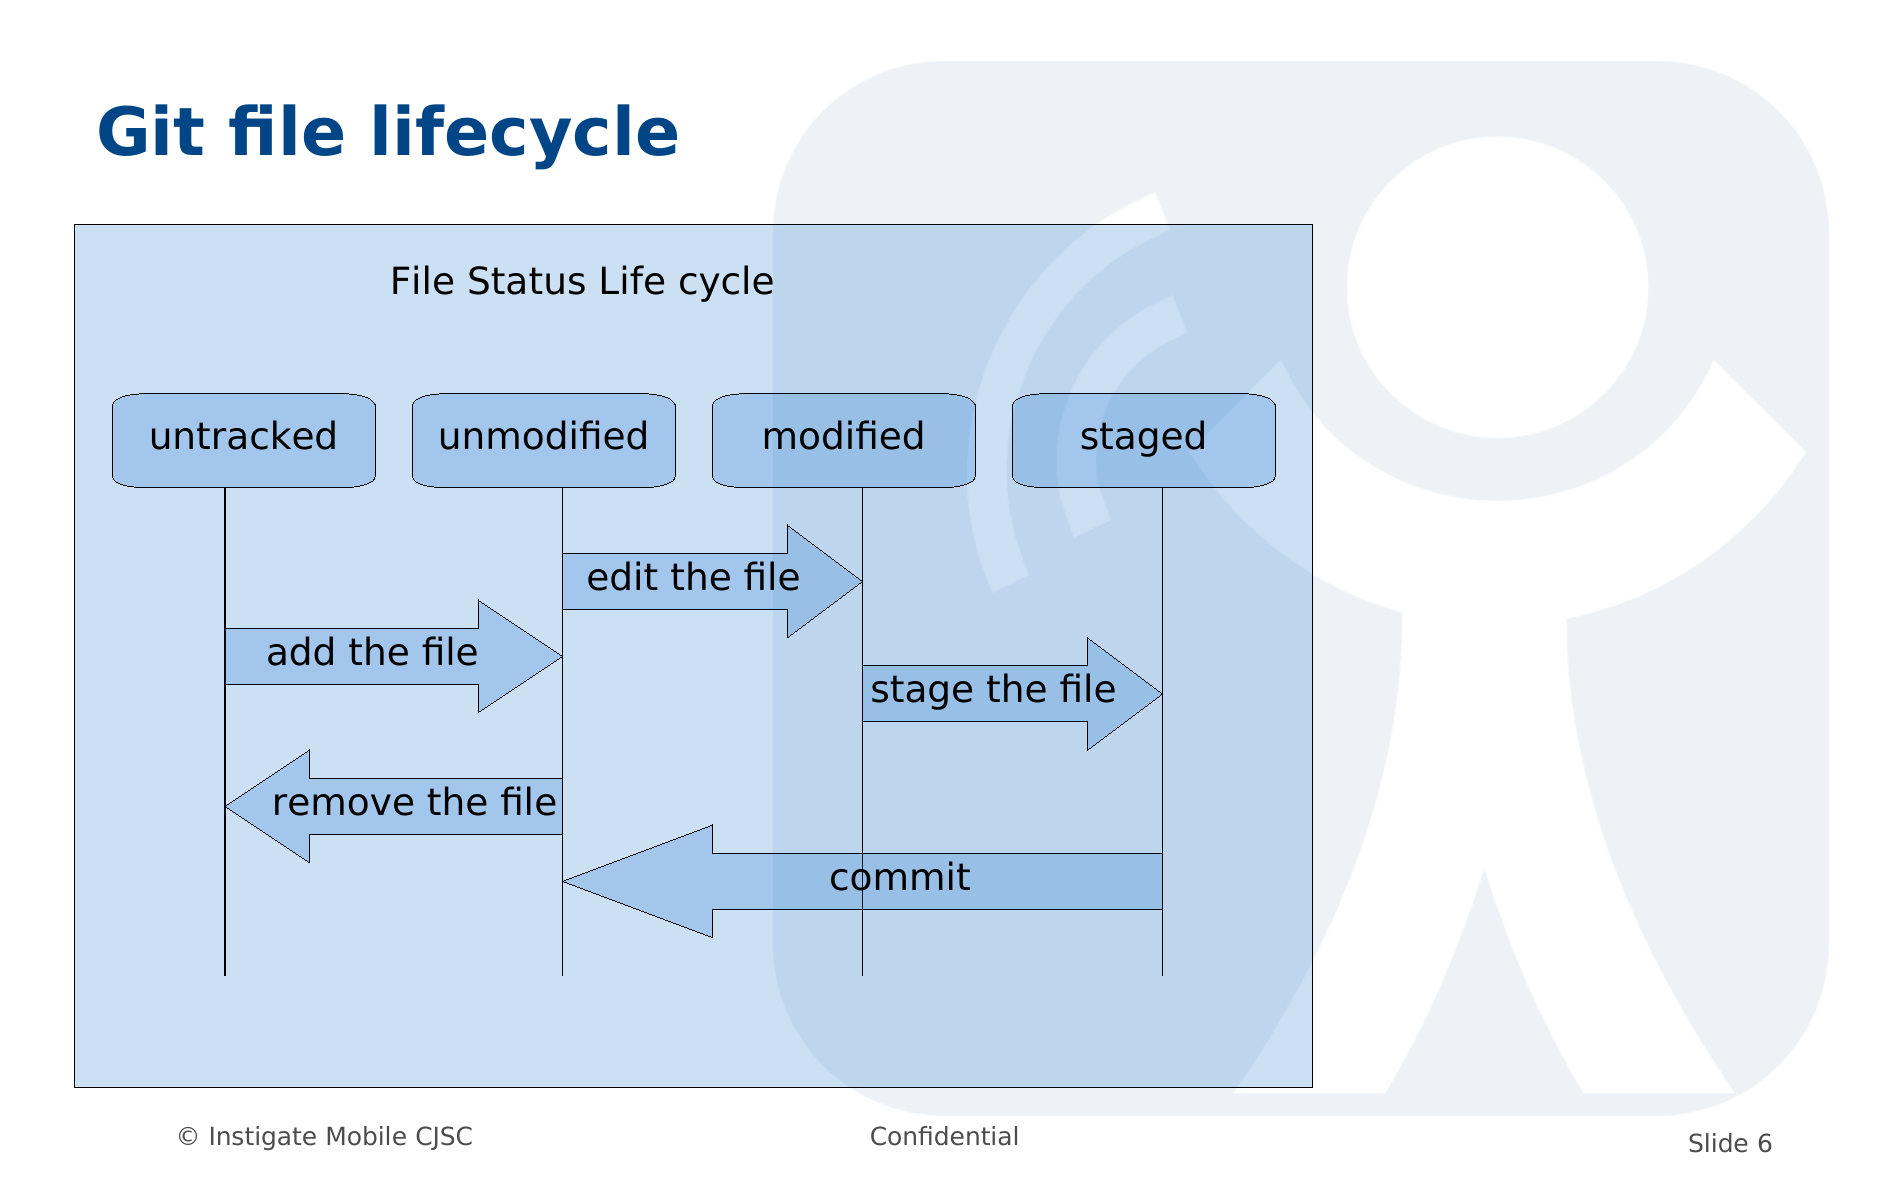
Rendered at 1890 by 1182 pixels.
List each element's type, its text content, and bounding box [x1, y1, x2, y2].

text_box remove the file [224, 749, 563, 863]
text_box untracked [112, 393, 376, 488]
text_box [74, 224, 1313, 1088]
text_box staged [1012, 393, 1276, 488]
text_box stage the file [862, 637, 1163, 751]
title Git file lifecycle [96, 47, 1794, 217]
text_box modified [712, 393, 976, 488]
text_box unmodified [412, 393, 676, 488]
text_box commit [562, 824, 1163, 938]
text_box add the file [225, 599, 563, 713]
text_box edit the file [562, 524, 863, 638]
text_box File Status Life cycle [375, 262, 938, 321]
